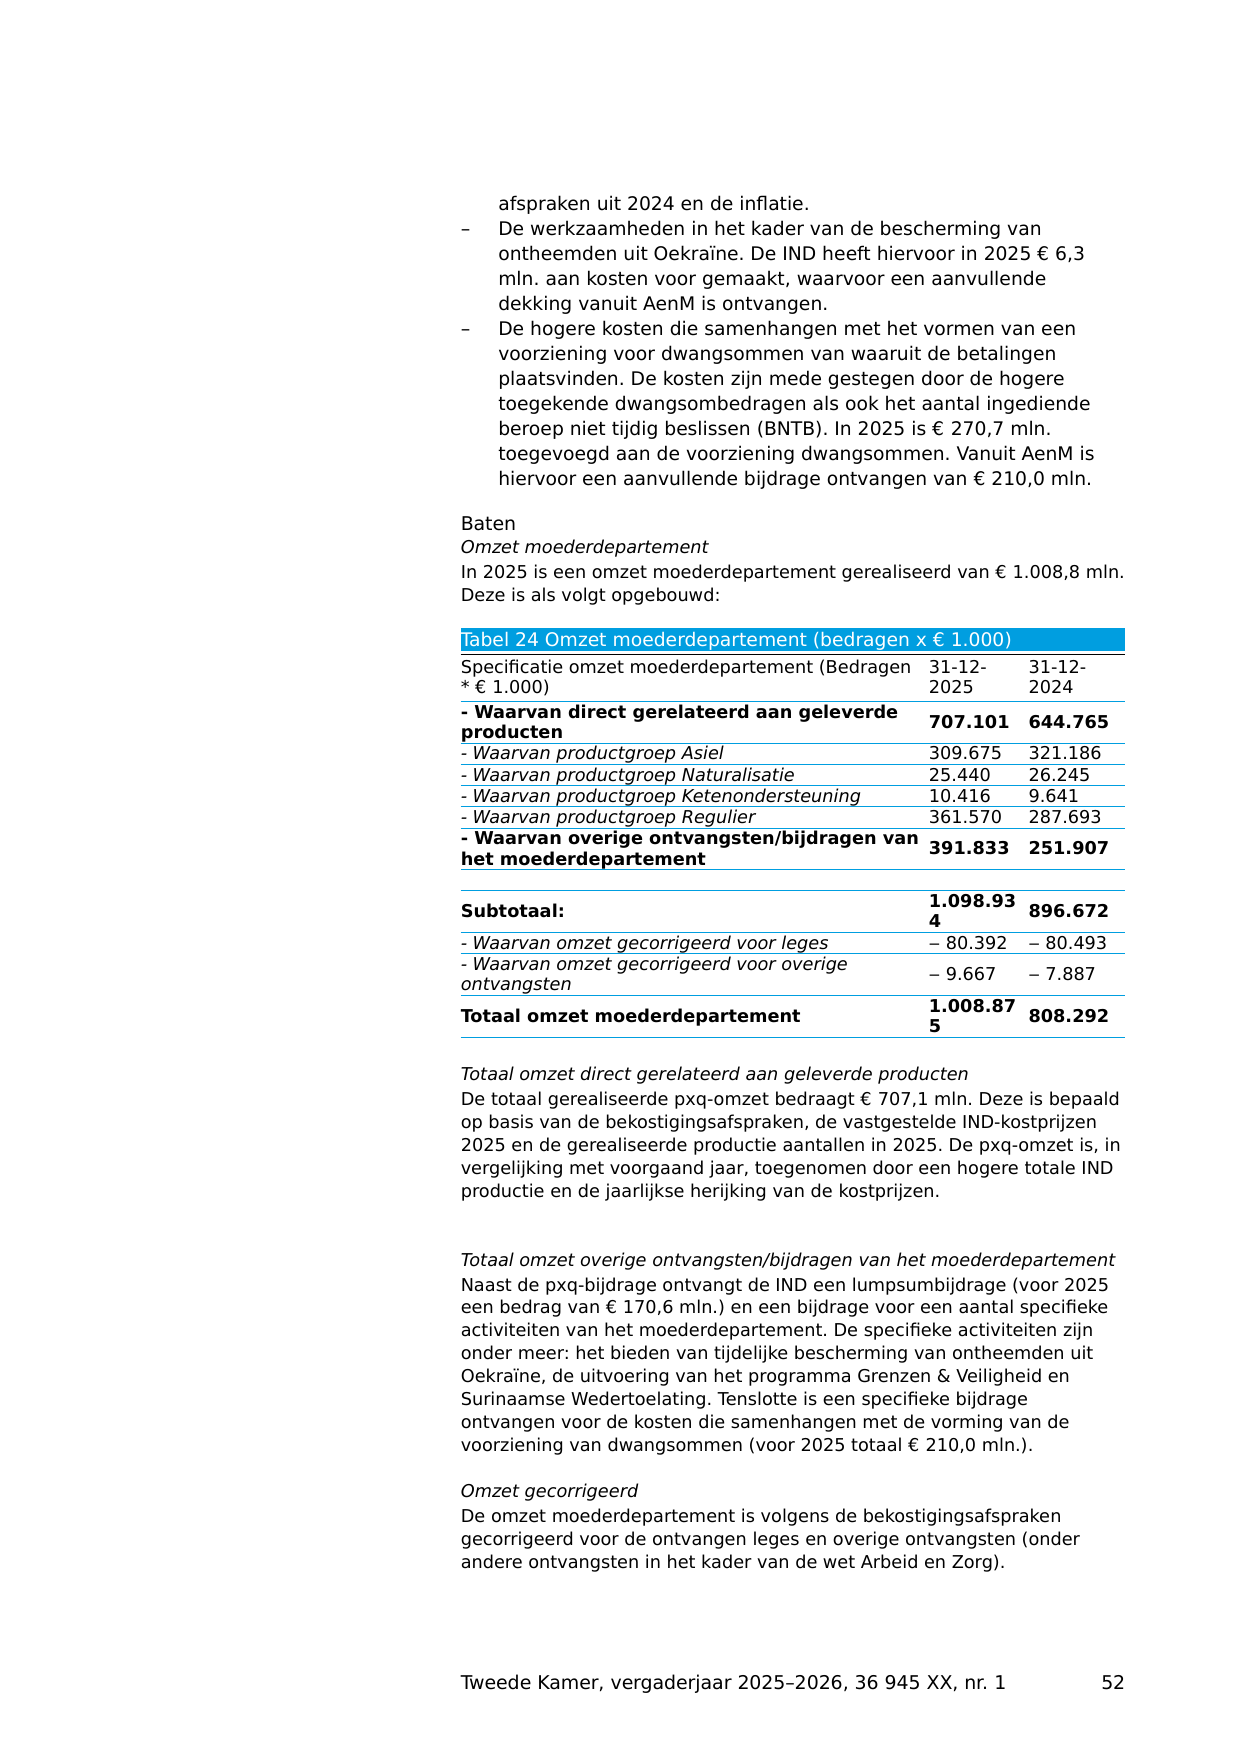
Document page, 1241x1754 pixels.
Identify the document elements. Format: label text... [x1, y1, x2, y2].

table_cell 321.186 [1025, 744, 1125, 764]
table_cell [926, 870, 1025, 890]
table_cell - Waarvan omzet gecorrigeerd voor leges [461, 933, 926, 953]
table_cell 287.693 [1025, 807, 1125, 827]
text In 2025 is een omzet moederdepartement gerealiseerd van € 1.008,8 mln. Deze is als volgt opgebouwd: [461, 560, 1125, 606]
table_cell 9.641 [1025, 786, 1125, 806]
table_cell 309.675 [926, 744, 1025, 764]
table_cell Specificatie omzet moederdepartement (Bedragen * € 1.000) [461, 655, 926, 701]
table_cell 10.416 [926, 786, 1025, 806]
text Omzet gecorrigeerd [461, 1479, 1125, 1502]
table_cell - Waarvan productgroep Naturalisatie [461, 765, 926, 785]
table_cell 1.098.934 [926, 891, 1025, 932]
table_cell - Waarvan omzet gecorrigeerd voor overige ontvangsten [461, 954, 926, 995]
title Baten [461, 513, 1125, 535]
text De totaal gerealiseerde pxq-omzet bedraagt € 707,1 mln. Deze is bepaald op basis van de bekostigingsafspraken, de vastgestelde IND-kostprijzen 2025 en de gerealiseerde productie aantallen in 2025. De pxq-omzet is, in vergelijking met voorgaand jaar, toegenomen door een hogere totale IND productie en de jaarlijkse herijking van de kostprijzen. [461, 1087, 1125, 1225]
text Naast de pxq-bijdrage ontvangt de IND een lumpsumbijdrage (voor 2025 een bedrag van € 170,6 mln.) en een bijdrage voor een aantal specifieke activiteiten van het moederdepartement. De specifieke activiteiten zijn onder meer: het bieden van tijdelijke bescherming van ontheemden uit Oekraïne, de uitvoering van het programma Grenzen & Veiligheid en Surinaamse Wedertoelating. Tenslotte is een specifieke bijdrage ontvangen voor de kosten die samenhangen met de vorming van de voorziening van dwangsommen (voor 2025 totaal € 210,0 mln.). [461, 1273, 1125, 1456]
text Totaal omzet overige ontvangsten/bijdragen van het moederdepartement [461, 1248, 1125, 1271]
table_cell 391.833 [926, 829, 1025, 869]
table_cell - Waarvan productgroep Asiel [461, 744, 926, 764]
table_cell 644.765 [1025, 702, 1125, 743]
table_cell 361.570 [926, 807, 1025, 827]
table_cell 251.907 [1025, 829, 1125, 869]
table_cell - Waarvan direct gerelateerd aan geleverde producten [461, 702, 926, 743]
list afspraken uit 2024 en de inflatie. [461, 191, 1125, 216]
table_cell ‒ 9.667 [926, 954, 1025, 995]
table_cell 26.245 [1025, 765, 1125, 785]
table_cell Totaal omzet moederdepartement [461, 996, 926, 1037]
table_cell ‒ 80.493 [1025, 933, 1125, 953]
table_cell 707.101 [926, 702, 1025, 743]
table_cell 25.440 [926, 765, 1025, 785]
text Omzet moederdepartement [461, 535, 1125, 558]
text De omzet moederdepartement is volgens de bekostigingsafspraken gecorrigeerd voor de ontvangen leges en overige ontvangsten (onder andere ontvangsten in het kader van de wet Arbeid en Zorg). [461, 1504, 1125, 1573]
table_cell 1.008.875 [926, 996, 1025, 1037]
table_cell 896.672 [1025, 891, 1125, 932]
table_cell 808.292 [1025, 996, 1125, 1037]
table_cell Subtotaal: [461, 891, 926, 932]
text Totaal omzet direct gerelateerd aan geleverde producten [461, 1062, 1125, 1085]
table_cell [461, 870, 926, 890]
table_cell - Waarvan productgroep Regulier [461, 807, 926, 827]
table_cell - Waarvan overige ontvangsten/bijdragen van het moederdepartement [461, 829, 926, 869]
table_cell - Waarvan productgroep Ketenondersteuning [461, 786, 926, 806]
table_cell 31-12-2024 [1025, 655, 1125, 701]
list De hogere kosten die samenhangen met het vormen van een voorziening voor dwangsommen van waaruit de betalingen plaatsvinden. De kosten zijn mede gestegen door de hogere toegekende dwangsombedragen als ook het aantal ingediende beroep niet tijdig beslissen (BNTB). In 2025 is € 270,7 mln. toegevoegd aan de voorziening dwangsommen. Vanuit AenM is hiervoor een aanvullende bijdrage ontvangen van € 210,0 mln. [461, 316, 1125, 491]
table_cell 31-12-2025 [926, 655, 1025, 701]
table_cell [1025, 870, 1125, 890]
table_cell ‒ 7.887 [1025, 954, 1125, 995]
table_cell ‒ 80.392 [926, 933, 1025, 953]
list De werkzaamheden in het kader van de bescherming van ontheemden uit Oekraïne. De IND heeft hiervoor in 2025 € 6,3 mln. aan kosten voor gemaakt, waarvoor een aanvullende dekking vanuit AenM is ontvangen. [461, 216, 1125, 316]
